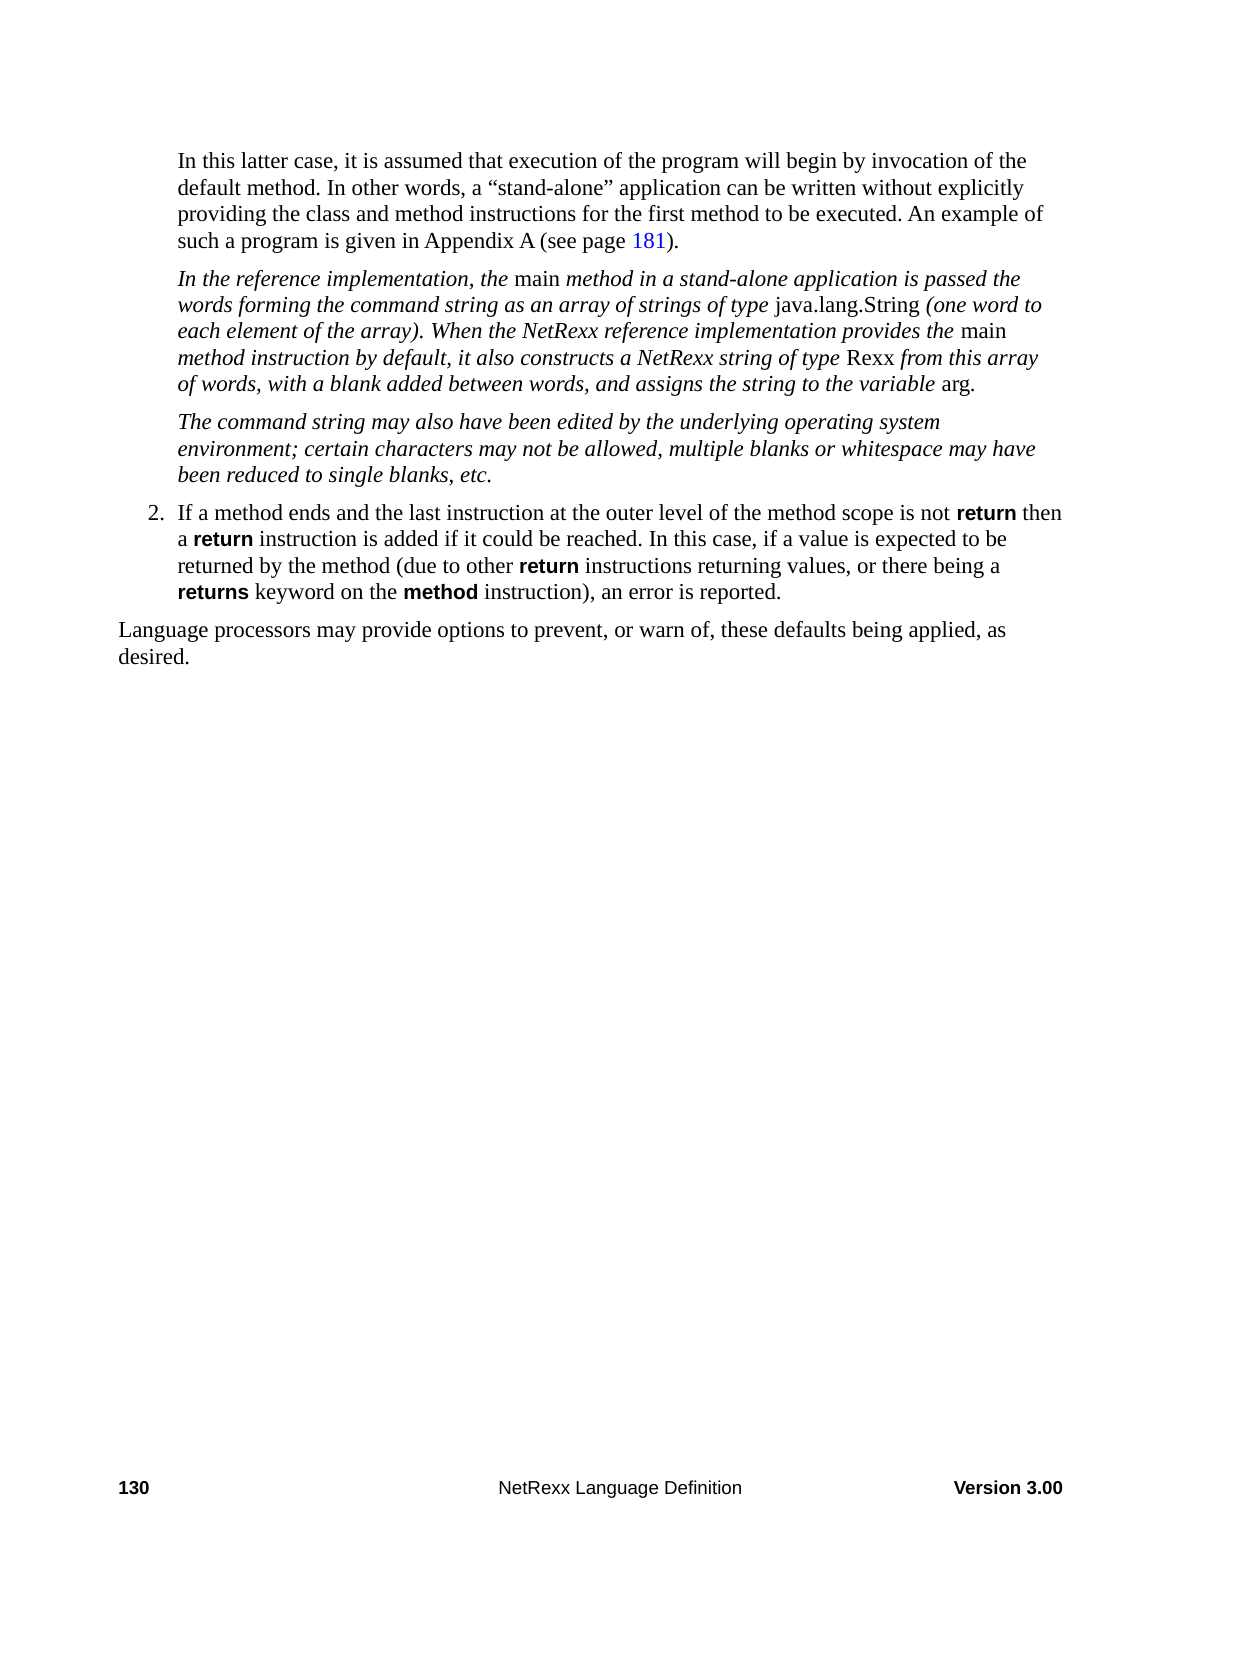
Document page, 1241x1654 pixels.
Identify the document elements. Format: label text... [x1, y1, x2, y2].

list If a method ends and the last instruction at the outer level of the method scope is not return then a return instruction is added if it could be reached. In this case, if a value is expected to be returned by the method (due to other return instructions returning values, or there being a returns keyword on the method instruction), an error is reported. [148, 499, 1063, 604]
list In the reference implementation, the main method in a stand-alone application is passed the words forming the command string as an array of strings of type java.lang.String (one word to each element of the array). When the NetRexx reference implementation provides the main method instruction by default, it also constructs a NetRexx string of type Rexx from this array of words, with a blank added between words, and assigns the string to the variable arg. [148, 265, 1063, 397]
text Language processors may provide options to prevent, or warn of, these defaults being applied, as desired. [118, 616, 1063, 669]
list In this latter case, it is assumed that execution of the program will begin by invocation of the default method. In other words, a “stand-alone” application can be written without explicitly providing the class and method instructions for the first method to be executed. An example of such a program is given in Appendix A (see page 169). [148, 148, 1063, 253]
list The command string may also have been edited by the underlying operating system environment; certain characters may not be allowed, multiple blanks or whitespace may have been reduced to single blanks, etc. [148, 408, 1063, 487]
